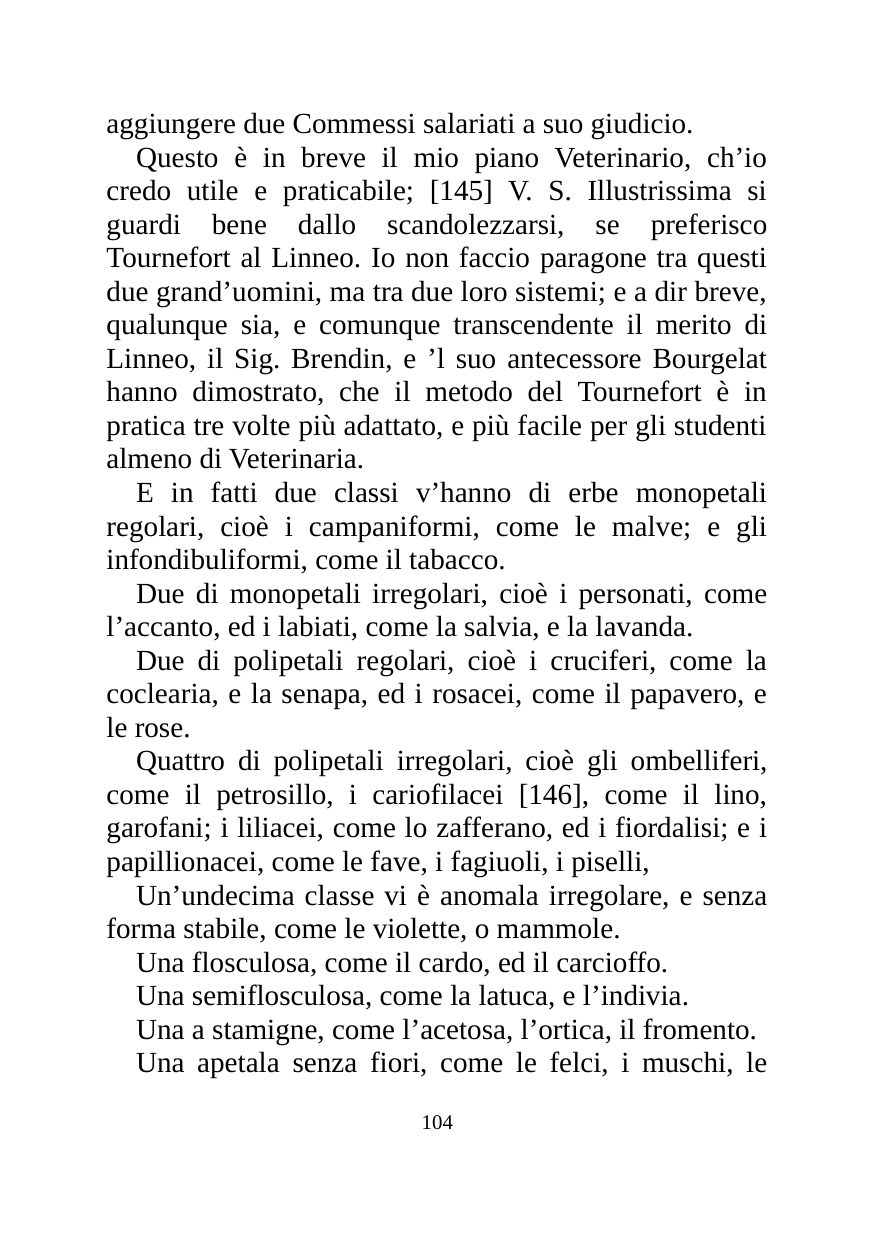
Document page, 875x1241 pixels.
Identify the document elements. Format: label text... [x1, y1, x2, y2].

text Una flosculosa, come il cardo, ed il carcioffo. [106, 945, 768, 978]
text aggiungere due Commessi salariati a suo giudicio. [106, 106, 768, 140]
text Due di monopetali irregolari, cioè i personati, come l’accanto, ed i labiati, come la salvia, e la lavanda. [106, 576, 768, 643]
text Un’undecima classe vi è anomala irregolare, e senza forma stabile, come le violette, o mammole. [106, 878, 768, 945]
text Quattro di polipetali irregolari, cioè gli ombelliferi, come il petrosillo, i cariofilacei [146], come il lino, garofani; i liliacei, come lo zafferano, ed i fiordalisi; e i papillionacei, come le fave, i fagiuoli, i piselli, [106, 743, 768, 878]
text E in fatti due classi v’hanno di erbe monopetali regolari, cioè i campaniformi, come le malve; e gli infondibuliformi, come il tabacco. [106, 475, 768, 576]
text Una semiflosculosa, come la latuca, e l’indivia. [106, 978, 768, 1012]
text Una a stamigne, come l’acetosa, l’ortica, il fromento. [106, 1012, 768, 1045]
text Questo è in breve il mio piano Veterinario, ch’io credo utile e praticabile; [145] V. S. Illustrissima si guardi bene dallo scandolezzarsi, se preferisco Tournefort al Linneo. Io non faccio paragone tra questi due grand’uomini, ma tra due loro sistemi; e a dir breve, qualunque sia, e comunque transcendente il merito di Linneo, il Sig. Brendin, e ’l suo antecessore Bourgelat hanno dimostrato, che il metodo del Tournefort è in pratica tre volte più adattato, e più facile per gli studenti almeno di Veterinaria. [106, 140, 768, 475]
text Due di polipetali regolari, cioè i cruciferi, come la coclearia, e la senapa, ed i rosacei, come il papavero, e le rose. [106, 643, 768, 743]
text Una apetala senza fiori, come le felci, i muschi, le [106, 1045, 768, 1079]
